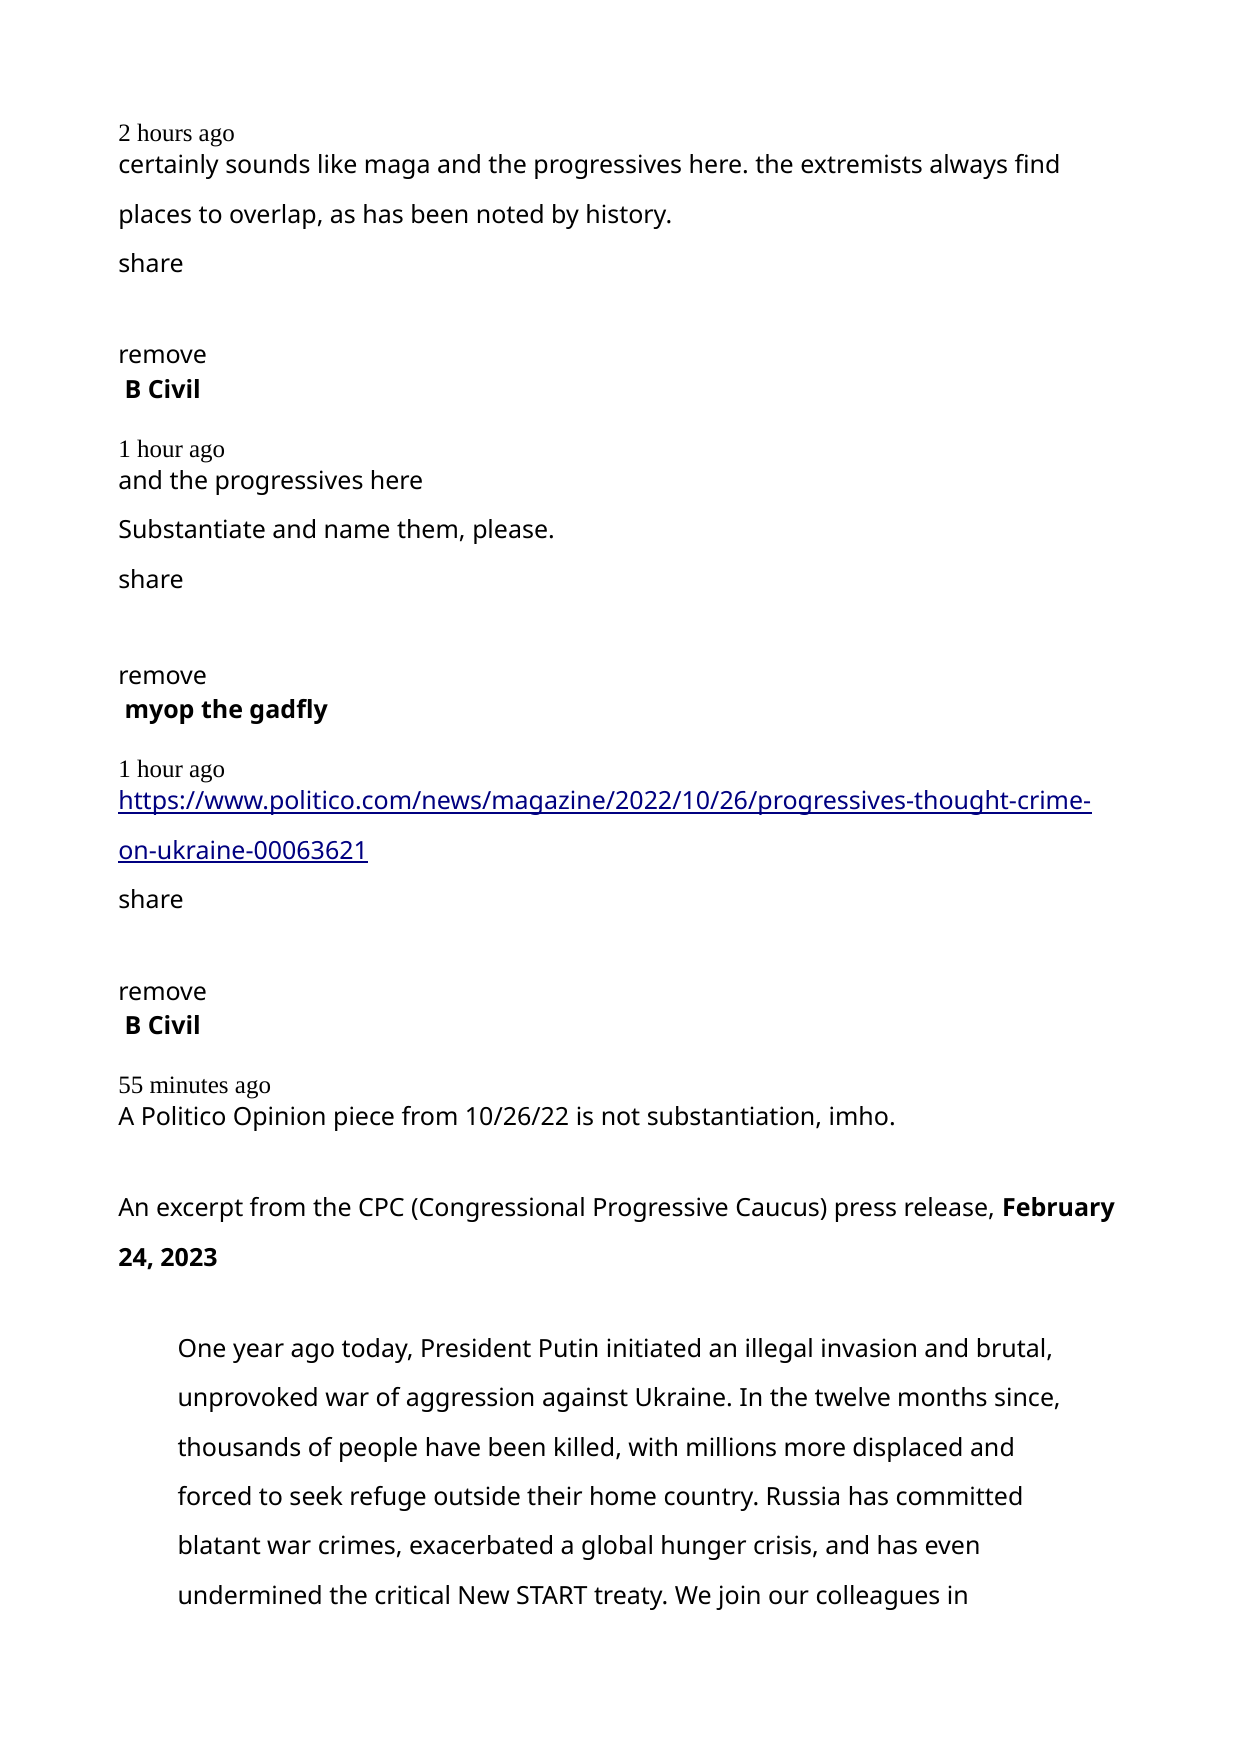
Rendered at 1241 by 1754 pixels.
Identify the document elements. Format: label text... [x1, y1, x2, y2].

text A Politico Opinion piece from 10/26/22 is not substantiation, imho. [118, 1099, 1122, 1133]
text remove [118, 657, 1122, 691]
text B Civil [124, 371, 1122, 405]
text An excerpt from the CPC (Congressional Progressive Caucus) press release, February 24, 2023 [118, 1190, 1122, 1273]
text remove [118, 973, 1122, 1007]
text One year ago today, President Putin initiated an illegal invasion and brutal, unprovoked war of aggression against Ukraine. In the twelve months since, thousands of people have been killed, with millions more displaced and forced to seek refuge outside their home country. Russia has committed blatant war crimes, exacerbated a global hunger crisis, and has even undermined the critical New START treaty. We join our colleagues in [177, 1330, 1063, 1611]
text B Civil [124, 1007, 1122, 1041]
text share [118, 882, 1122, 916]
text 55 minutes ago [118, 1070, 1122, 1099]
text 2 hours ago [118, 118, 1122, 147]
text share [118, 246, 1122, 280]
text myop the gadfly [124, 691, 1122, 726]
text https://www.politico.com/news/magazine/2022/10/26/progressives-thought-crime-on-ukraine-00063621 [118, 783, 1122, 866]
text share [118, 562, 1122, 596]
text and the progressives here [118, 463, 1122, 497]
text remove [118, 337, 1122, 371]
text Substantiate and name them, please. [118, 512, 1122, 546]
text 1 hour ago [118, 754, 1122, 783]
text certainly sounds like maga and the progressives here. the extremists always find places to overlap, as has been noted by history. [118, 147, 1122, 230]
text 1 hour ago [118, 434, 1122, 463]
